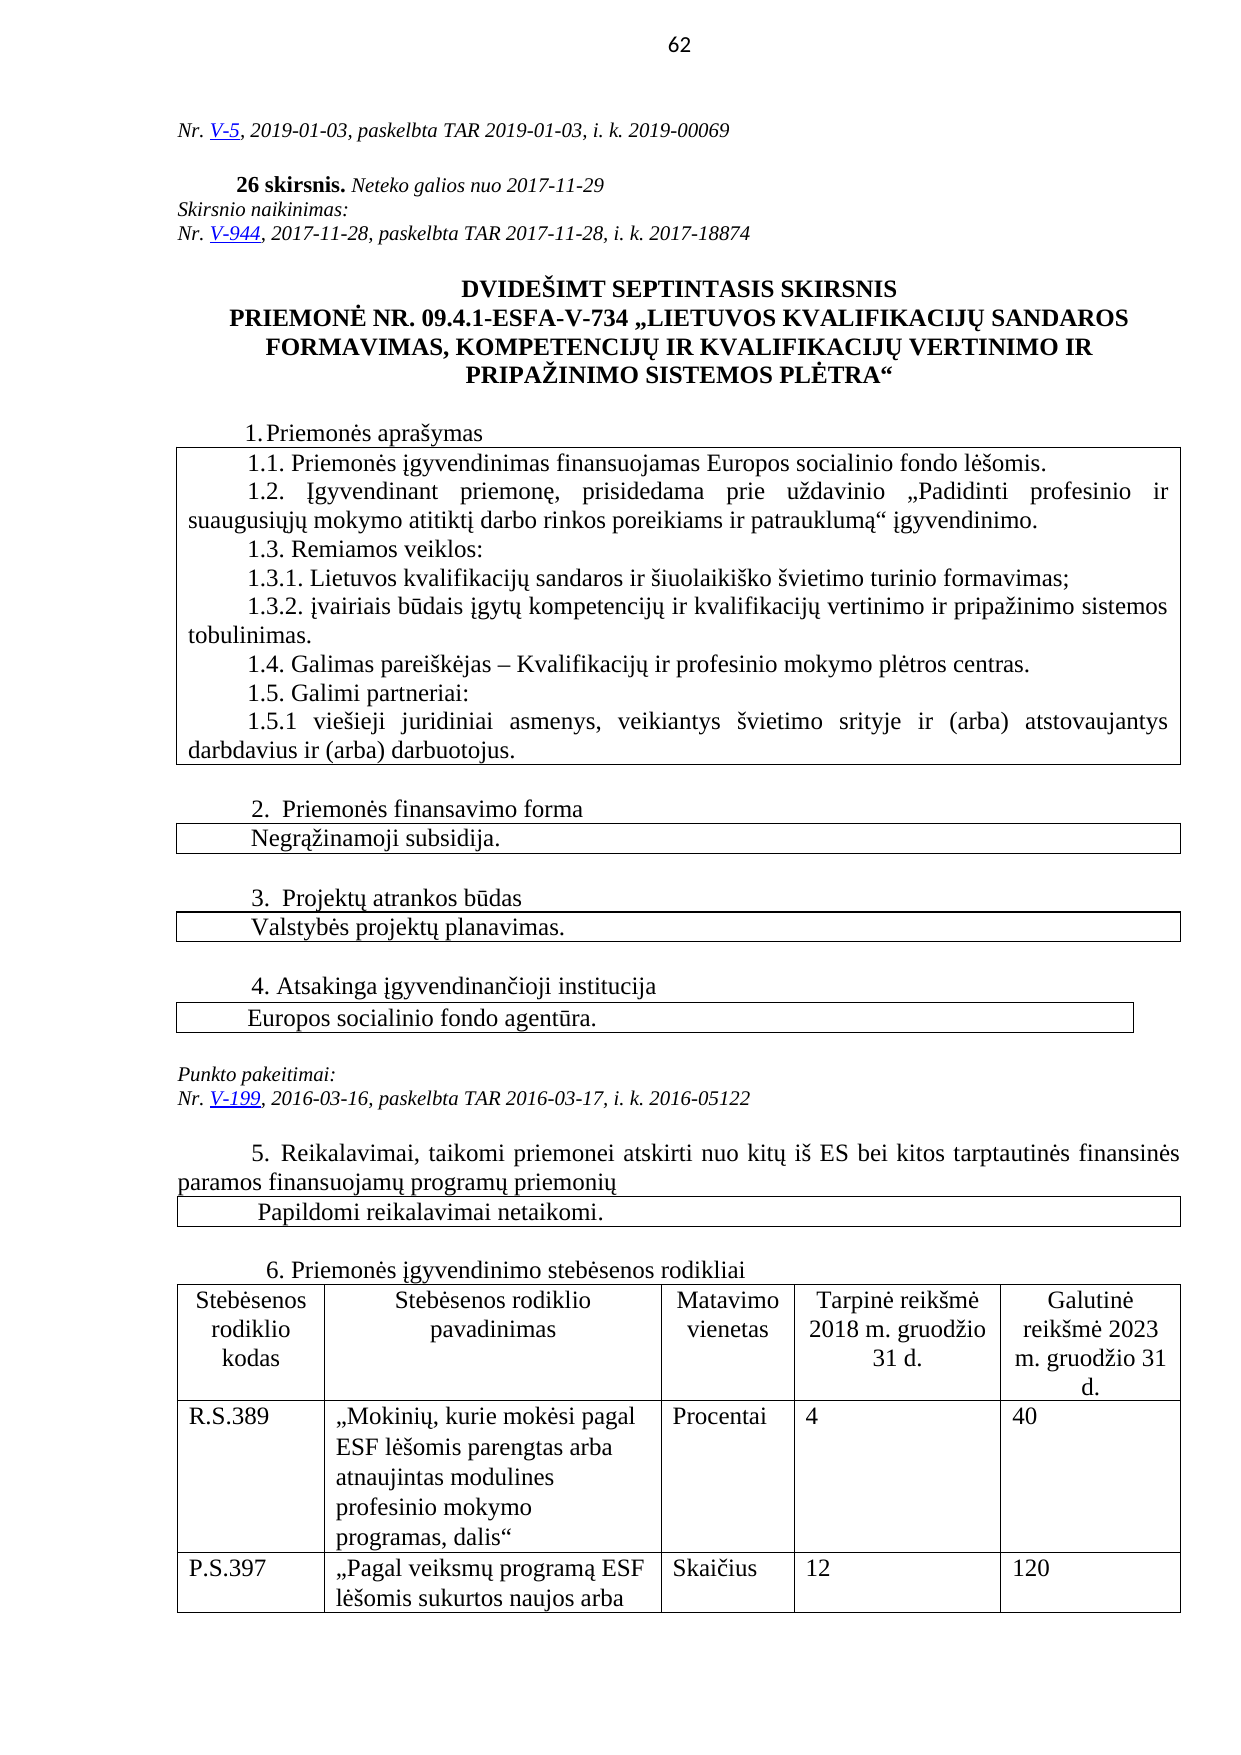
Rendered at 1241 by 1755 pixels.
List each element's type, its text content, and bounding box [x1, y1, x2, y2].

text 26 skirsnis. Neteko galios nuo 2017-11-29 [177, 171, 1181, 197]
table_cell Skaičius [662, 1553, 794, 1612]
text Punkto pakeitimai: [177, 1062, 1181, 1086]
text Nr. V-944, 2017-11-28, paskelbta TAR 2017-11-28, i. k. 2017-18874 [177, 221, 1181, 245]
table_cell 12 [795, 1553, 1000, 1612]
text 4. Atsakinga įgyvendinančioji institucija [251, 971, 1181, 1000]
table_header Tarpinė reikšmė 2018 m. gruodžio 31 d. [795, 1285, 1000, 1400]
text 5. Reikalavimai, taikomi priemonei atskirti nuo kitų iš ES bei kitos tarptautinės finansinės paramos finansuojamų programų priemonių [177, 1138, 1181, 1196]
text DVIDEŠIMT SEPTINTASIS SKIRSNIS [177, 274, 1181, 303]
table_header 1.1. Priemonės įgyvendinimas finansuojamas Europos socialinio fondo lėšomis. [177, 448, 1180, 476]
text Skirsnio naikinimas: [177, 197, 1181, 221]
table_cell P.S.397 [178, 1553, 324, 1612]
text 6. Priemonės įgyvendinimo stebėsenos rodikliai [266, 1256, 1181, 1284]
table_header Matavimo vienetas [662, 1285, 794, 1400]
table_cell „Pagal veiksmų programą ESF lėšomis sukurtos naujos arba [325, 1553, 661, 1612]
table_cell 1.4. Galimas pareiškėjas – Kvalifikacijų ir profesinio mokymo plėtros centras. [177, 649, 1180, 678]
table_cell 4 [795, 1401, 1000, 1552]
text PRIEMONĖ NR. 09.4.1-ESFA-V-734 „LIETUVOS KVALIFIKACIJŲ SANDAROS FORMAVIMAS, KOMPETENCIJŲ IR KVALIFIKACIJŲ VERTINIMO IR PRIPAŽINIMO SISTEMOS PLĖTRA“ [177, 303, 1181, 389]
table_cell „Mokinių, kurie mokėsi pagal ESF lėšomis parengtas arba atnaujintas modulines profesinio mokymo programas, dalis“ [325, 1401, 661, 1552]
text 3. Projektų atrankos būdas [251, 883, 1181, 911]
table_cell R.S.389 [178, 1401, 324, 1552]
table_header Negrąžinamoji subsidija. [177, 824, 1180, 853]
table_cell 1.5. Galimi partneriai: 1.5.1 viešieji juridiniai asmenys, veikiantys švietimo srityje ir (arba) atstovaujantys darbdavius ir (arba) darbuotojus. [177, 678, 1180, 764]
table_header Papildomi reikalavimai netaikomi. [178, 1197, 1180, 1226]
text Nr. V-199, 2016-03-16, paskelbta TAR 2016-03-17, i. k. 2016-05122 [177, 1086, 1181, 1110]
table_cell 1.2. Įgyvendinant priemonę, prisidedama prie uždavinio „Padidinti profesinio ir suaugusiųjų mokymo atitiktį darbo rinkos poreikiams ir patrauklumą“ įgyvendinimo. [177, 476, 1180, 534]
text 2. Priemonės finansavimo forma [251, 794, 1181, 822]
text Nr. V-5, 2019-01-03, paskelbta TAR 2019-01-03, i. k. 2019-00069 [177, 118, 1181, 142]
table_header Valstybės projektų planavimas. [177, 913, 1180, 941]
table_cell Procentai [662, 1401, 794, 1552]
table_cell 40 [1001, 1401, 1180, 1552]
text 1. Priemonės aprašymas [244, 418, 1181, 447]
table_header Stebėsenos rodiklio kodas [178, 1285, 324, 1400]
table_cell 120 [1001, 1553, 1180, 1612]
table_header Stebėsenos rodiklio pavadinimas [325, 1285, 661, 1400]
table_header Galutinė reikšmė 2023 m. gruodžio 31 d. [1001, 1285, 1180, 1400]
table_cell 1.3. Remiamos veiklos: 1.3.1. Lietuvos kvalifikacijų sandaros ir šiuolaikiško švietimo turinio formavimas; 1.3.2. įvairiais būdais įgytų kompetencijų ir kvalifikacijų vertinimo ir pripažinimo sistemos tobulinimas. [177, 534, 1180, 649]
table_header Europos socialinio fondo agentūra. [177, 1003, 1133, 1032]
